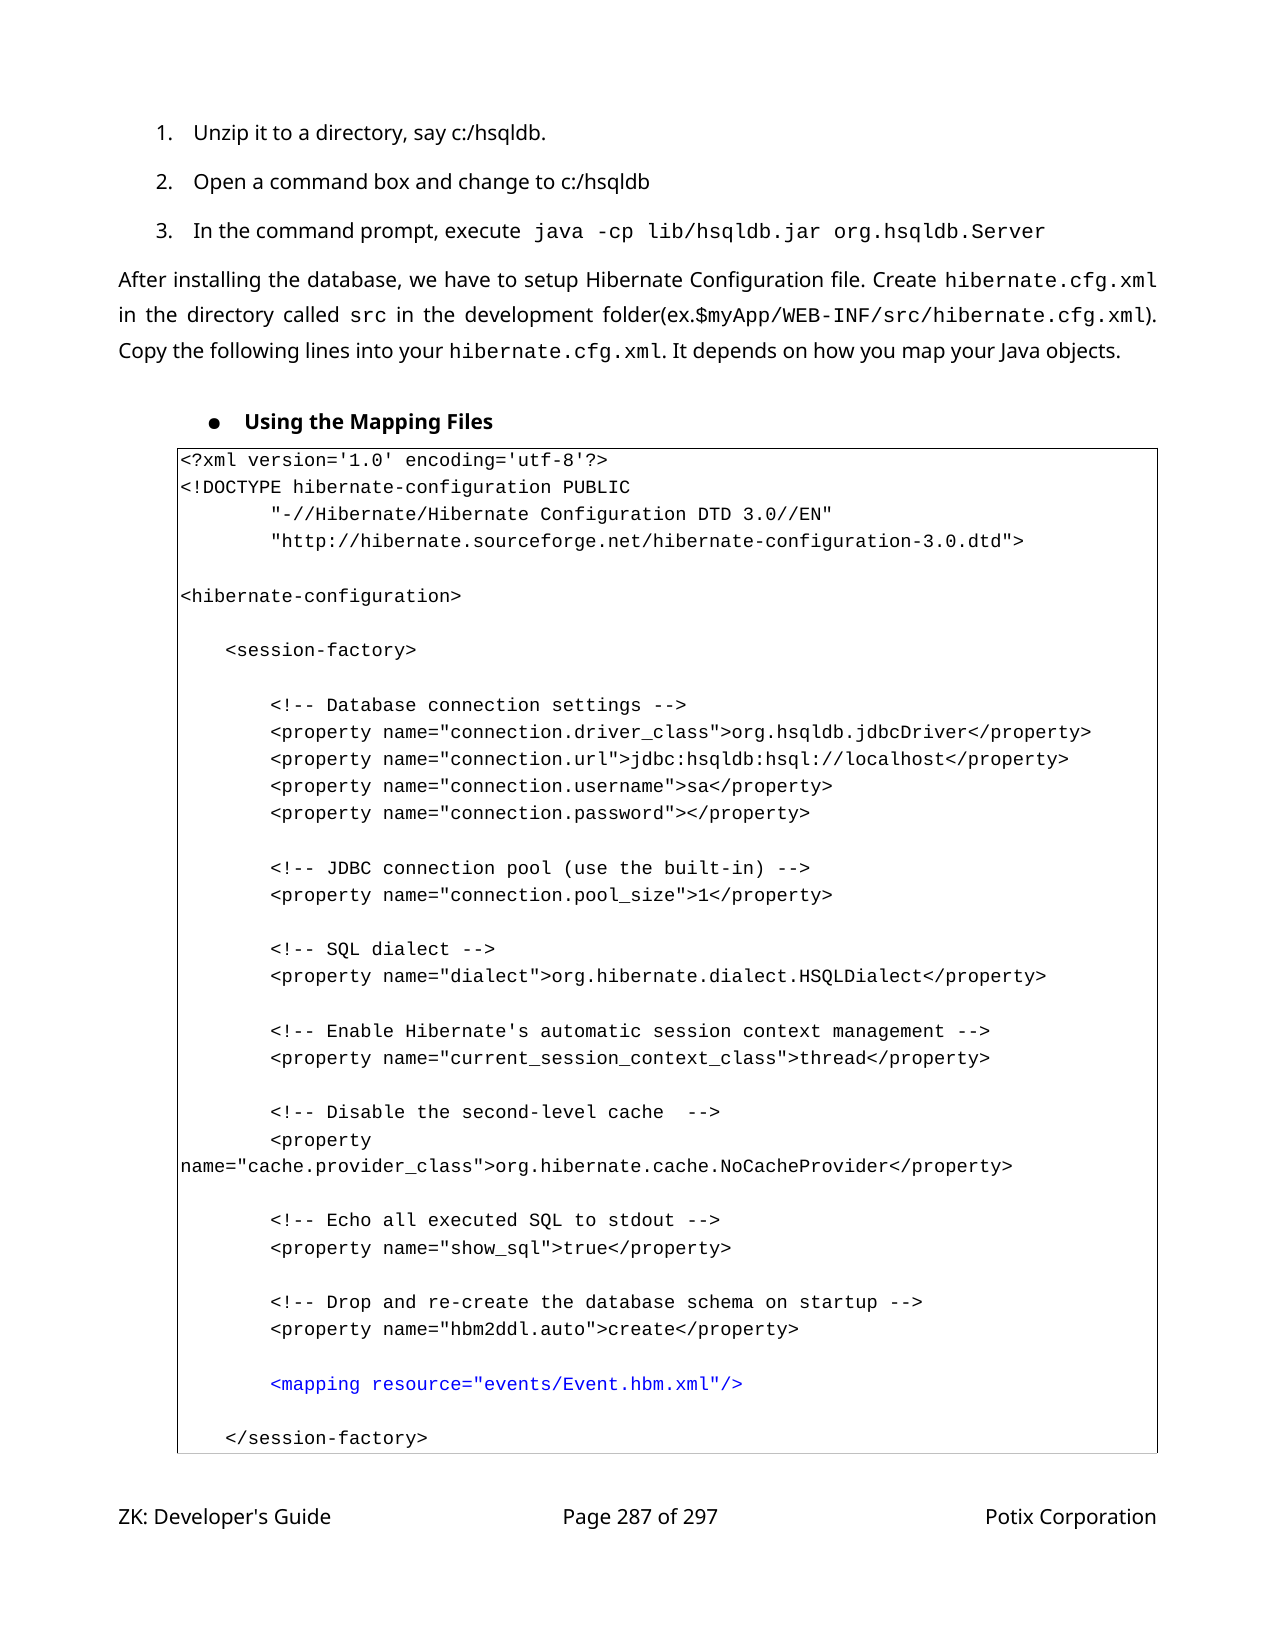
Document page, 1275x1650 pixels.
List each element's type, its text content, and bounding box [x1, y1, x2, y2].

text <mapping resource="events/Event.hbm.xml"/> [178, 1371, 1157, 1396]
text <!-- Echo all executed SQL to stdout --> [178, 1208, 1157, 1233]
text <property name="current_session_context_class">thread</property> [178, 1046, 1157, 1070]
text <property name="hbm2ddl.auto">create</property> [178, 1317, 1157, 1341]
text <!-- SQL dialect --> [178, 937, 1157, 961]
text <!-- Disable the second-level cache --> [178, 1100, 1157, 1124]
text "http://hibernate.sourceforge.net/hibernate-configuration-3.0.dtd"> [178, 529, 1157, 553]
text After installing the database, we have to setup Hibernate Configuration file. Create hibernate.cfg.xml in the directory called src in the development folder(ex.$myApp/WEB-INF/src/hibernate.cfg.xml). Copy the following lines into your hibernate.cfg.xml. It depends on how you map your Java objects. [118, 265, 1157, 364]
text <!-- Drop and re-create the database schema on startup --> [178, 1290, 1157, 1314]
text <property name="cache.provider_class">org.hibernate.cache.NoCacheProvider</property> [178, 1127, 1157, 1178]
list In the command prompt, execute java -cp lib/hsqldb.jar org.hsqldb.Server [156, 216, 1157, 244]
text <property name="connection.password"></property> [178, 801, 1157, 825]
text <!-- JDBC connection pool (use the built-in) --> [178, 856, 1157, 880]
list Open a command box and change to c:/hsqldb [156, 167, 1157, 195]
text <!-- Database connection settings --> [178, 692, 1157, 717]
text <!DOCTYPE hibernate-configuration PUBLIC [178, 475, 1157, 499]
text <property name="connection.driver_class">org.hsqldb.jdbcDriver</property> [178, 719, 1157, 744]
subtitle Using the Mapping Files [207, 407, 1157, 435]
text <property name="connection.username">sa</property> [178, 774, 1157, 798]
text </session-factory> [178, 1426, 1157, 1453]
text <?xml version='1.0' encoding='utf-8'?> [178, 449, 1157, 472]
text <property name="connection.pool_size">1</property> [178, 883, 1157, 907]
text <property name="dialect">org.hibernate.dialect.HSQLDialect</property> [178, 964, 1157, 988]
list Unzip it to a directory, say c:/hsqldb. [156, 118, 1157, 146]
text <!-- Enable Hibernate's automatic session context management --> [178, 1019, 1157, 1043]
text <property name="connection.url">jdbc:hsqldb:hsql://localhost</property> [178, 747, 1157, 771]
text <session-factory> [178, 638, 1157, 662]
text "-//Hibernate/Hibernate Configuration DTD 3.0//EN" [178, 502, 1157, 526]
text <hibernate-configuration> [178, 584, 1157, 608]
text <property name="show_sql">true</property> [178, 1236, 1157, 1260]
